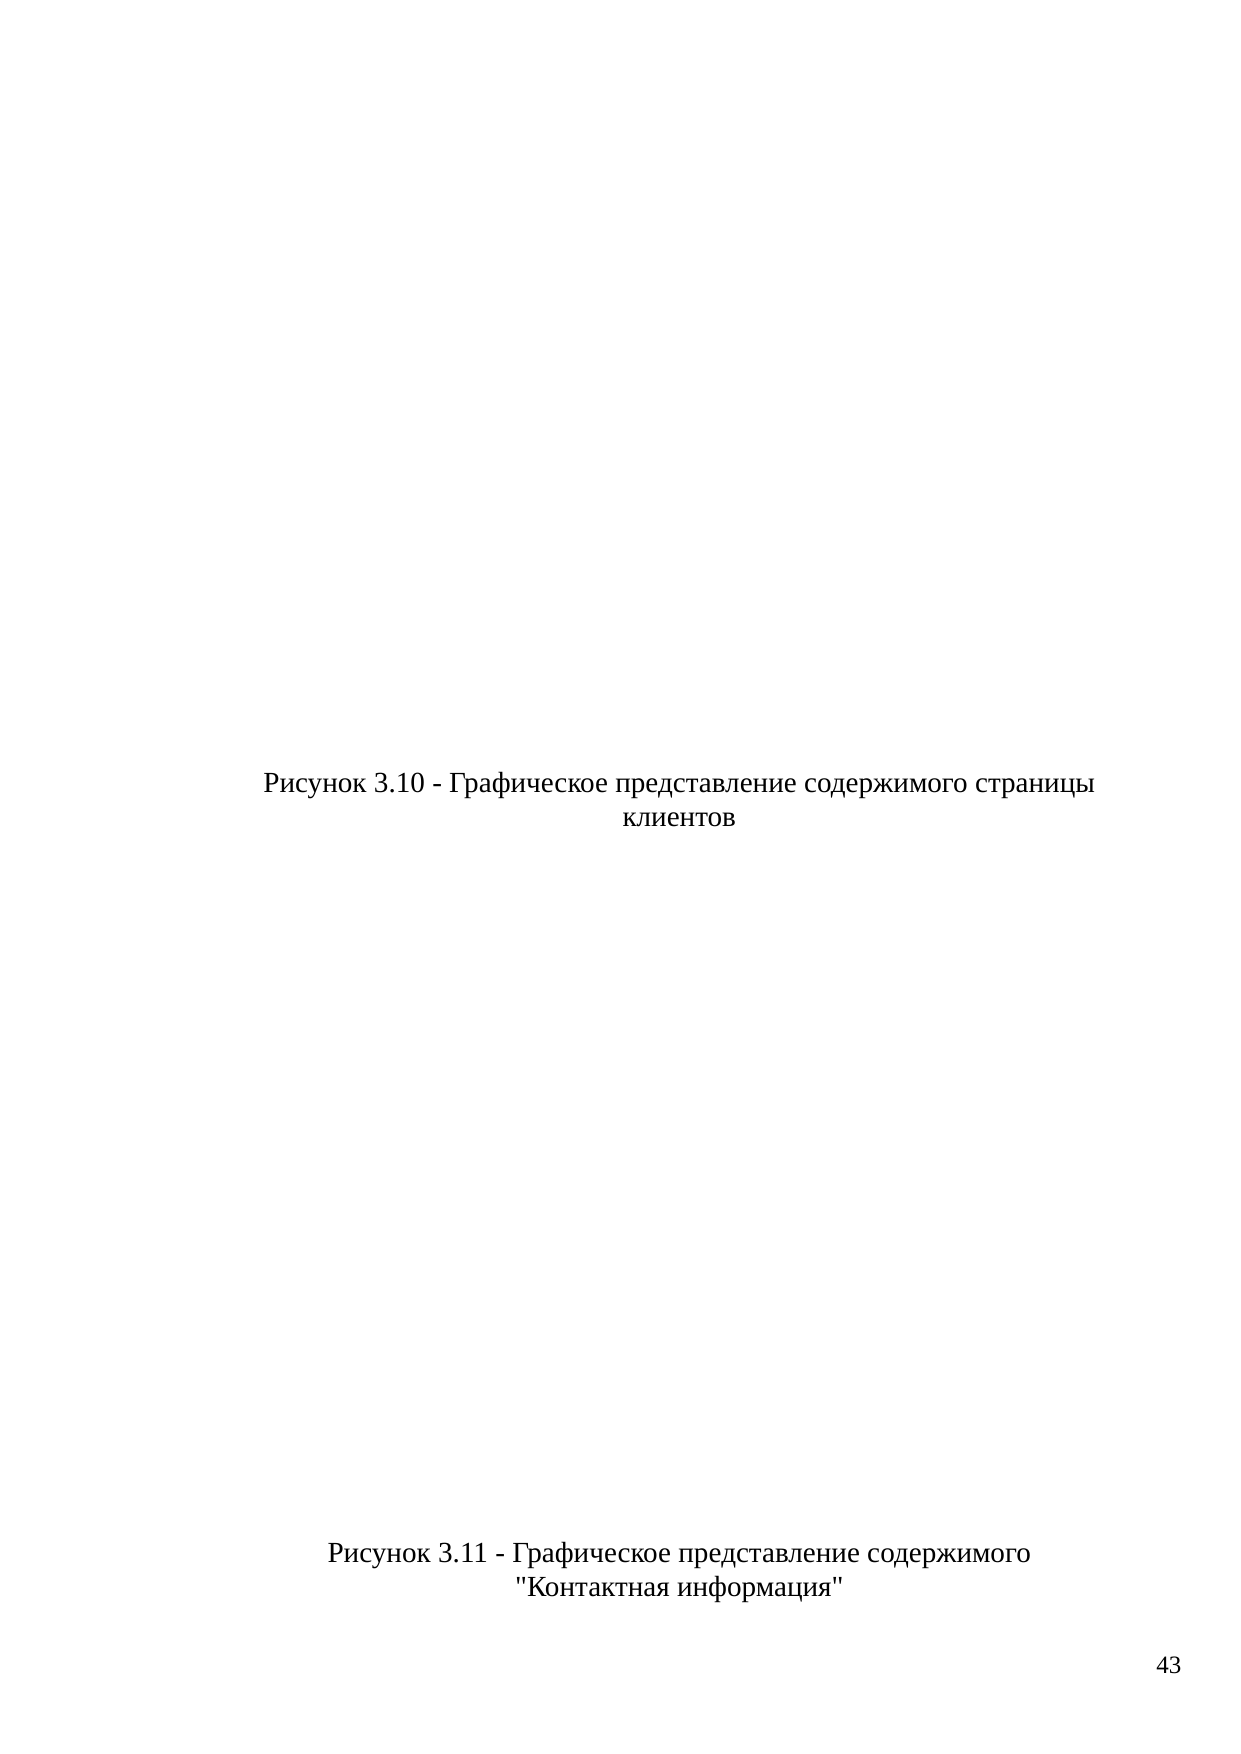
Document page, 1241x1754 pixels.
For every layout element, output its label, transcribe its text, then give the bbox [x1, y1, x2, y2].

text Рисунок 3.11 - Графическое представление содержимого "Контактная информация" [312, 874, 1046, 1602]
text Рисунок 3.10 - Графическое представление содержимого страницы клиентов [255, 87, 1103, 832]
